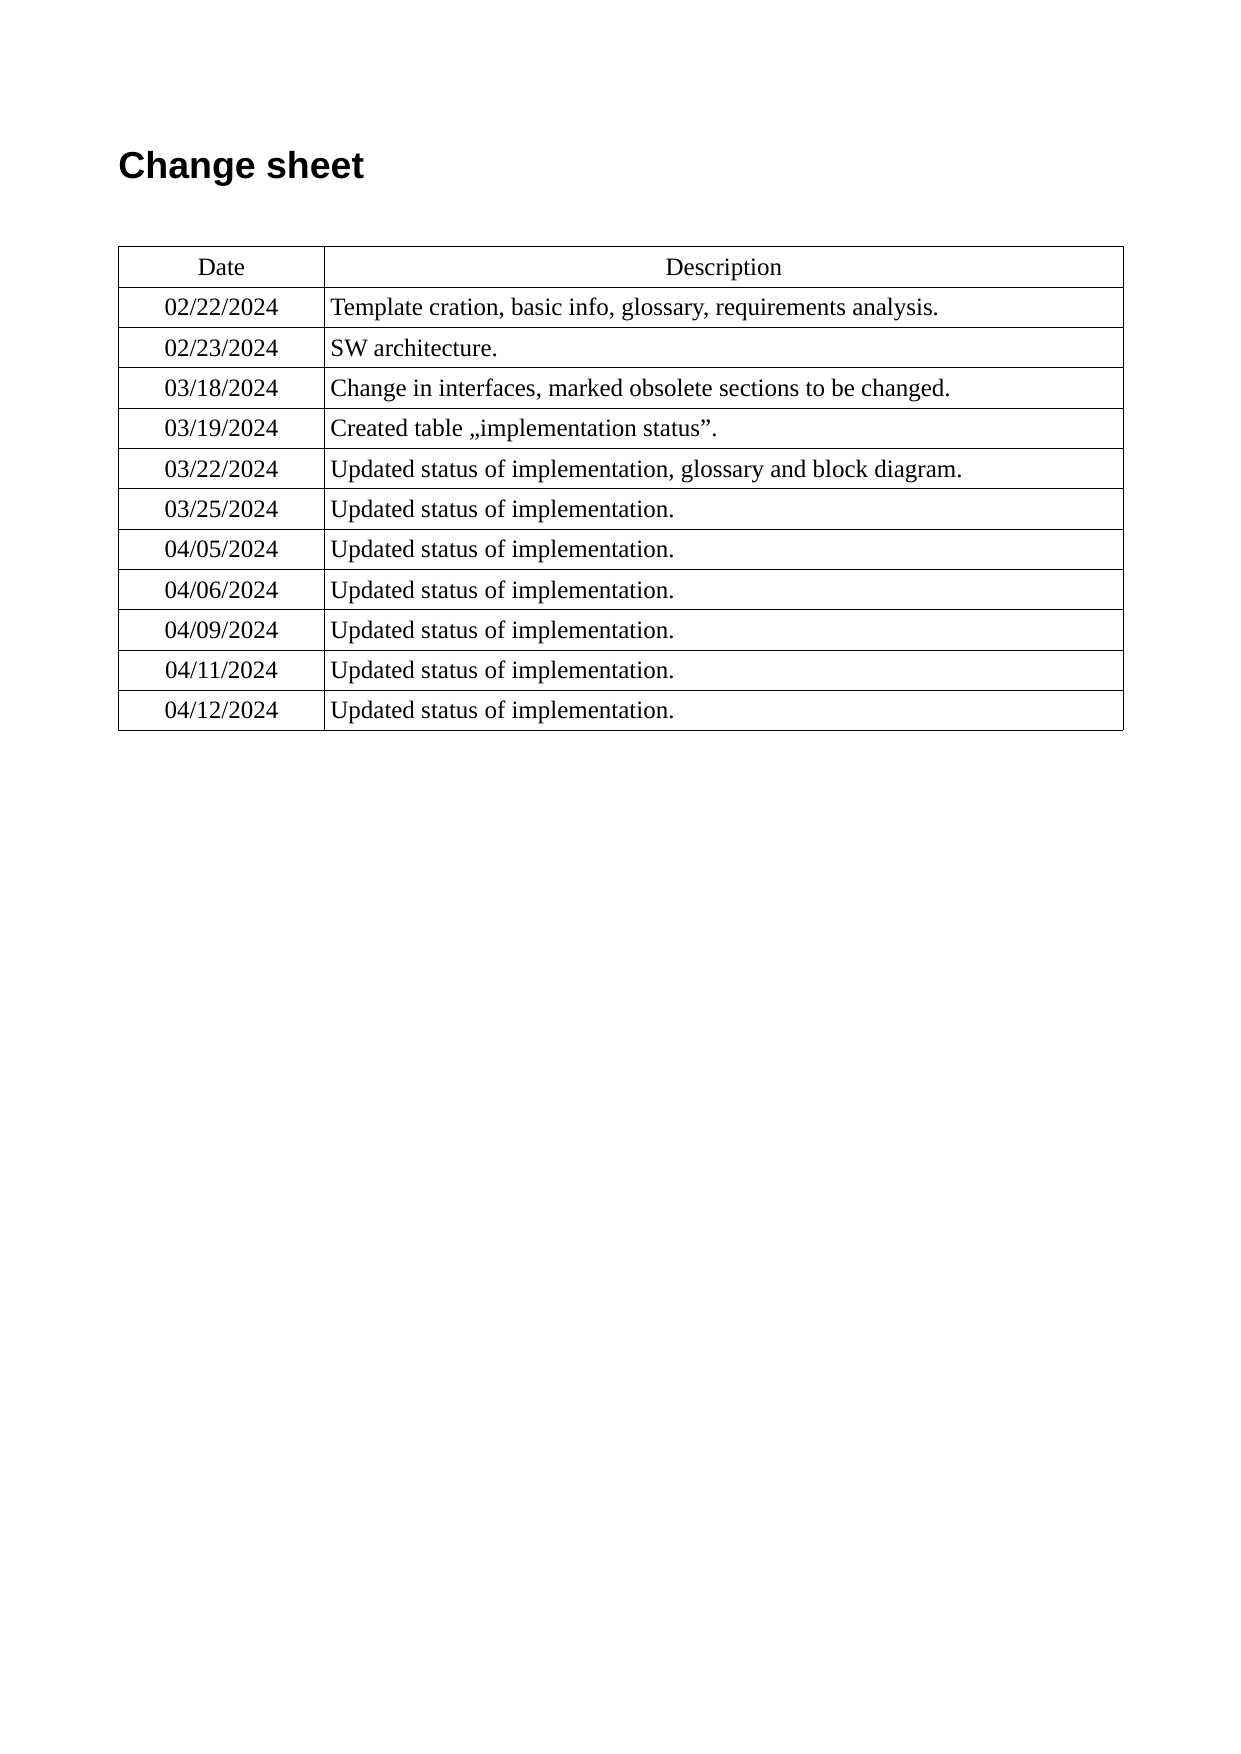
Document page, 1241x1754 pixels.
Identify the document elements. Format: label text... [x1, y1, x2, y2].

table_cell 04/12/2024 [119, 691, 324, 730]
table_cell 03/22/2024 [119, 449, 324, 488]
table_cell 03/18/2024 [119, 368, 324, 408]
table_cell Updated status of implementation. [325, 570, 1123, 609]
table_cell 03/25/2024 [119, 489, 324, 528]
table_cell 04/06/2024 [119, 570, 324, 609]
subtitle Change sheet [118, 143, 1122, 186]
table_cell Updated status of implementation, glossary and block diagram. [325, 449, 1123, 488]
table_cell Change in interfaces, marked obsolete sections to be changed. [325, 368, 1123, 408]
table_cell Template cration, basic info, glossary, requirements analysis. [325, 288, 1123, 327]
table_cell Updated status of implementation. [325, 610, 1123, 649]
table_cell Updated status of implementation. [325, 530, 1123, 569]
table_cell 04/05/2024 [119, 530, 324, 569]
table_cell 04/09/2024 [119, 610, 324, 649]
table_header Description [325, 247, 1123, 287]
table_cell Created table „implementation status”. [325, 409, 1123, 448]
table_cell 02/22/2024 [119, 288, 324, 327]
table_cell 02/23/2024 [119, 328, 324, 367]
table_cell 03/19/2024 [119, 409, 324, 448]
table_cell SW architecture. [325, 328, 1123, 367]
table_header Date [119, 247, 324, 287]
table_cell Updated status of implementation. [325, 651, 1123, 690]
table_cell 04/11/2024 [119, 651, 324, 690]
table_cell Updated status of implementation. [325, 489, 1123, 528]
table_cell Updated status of implementation. [325, 691, 1123, 730]
